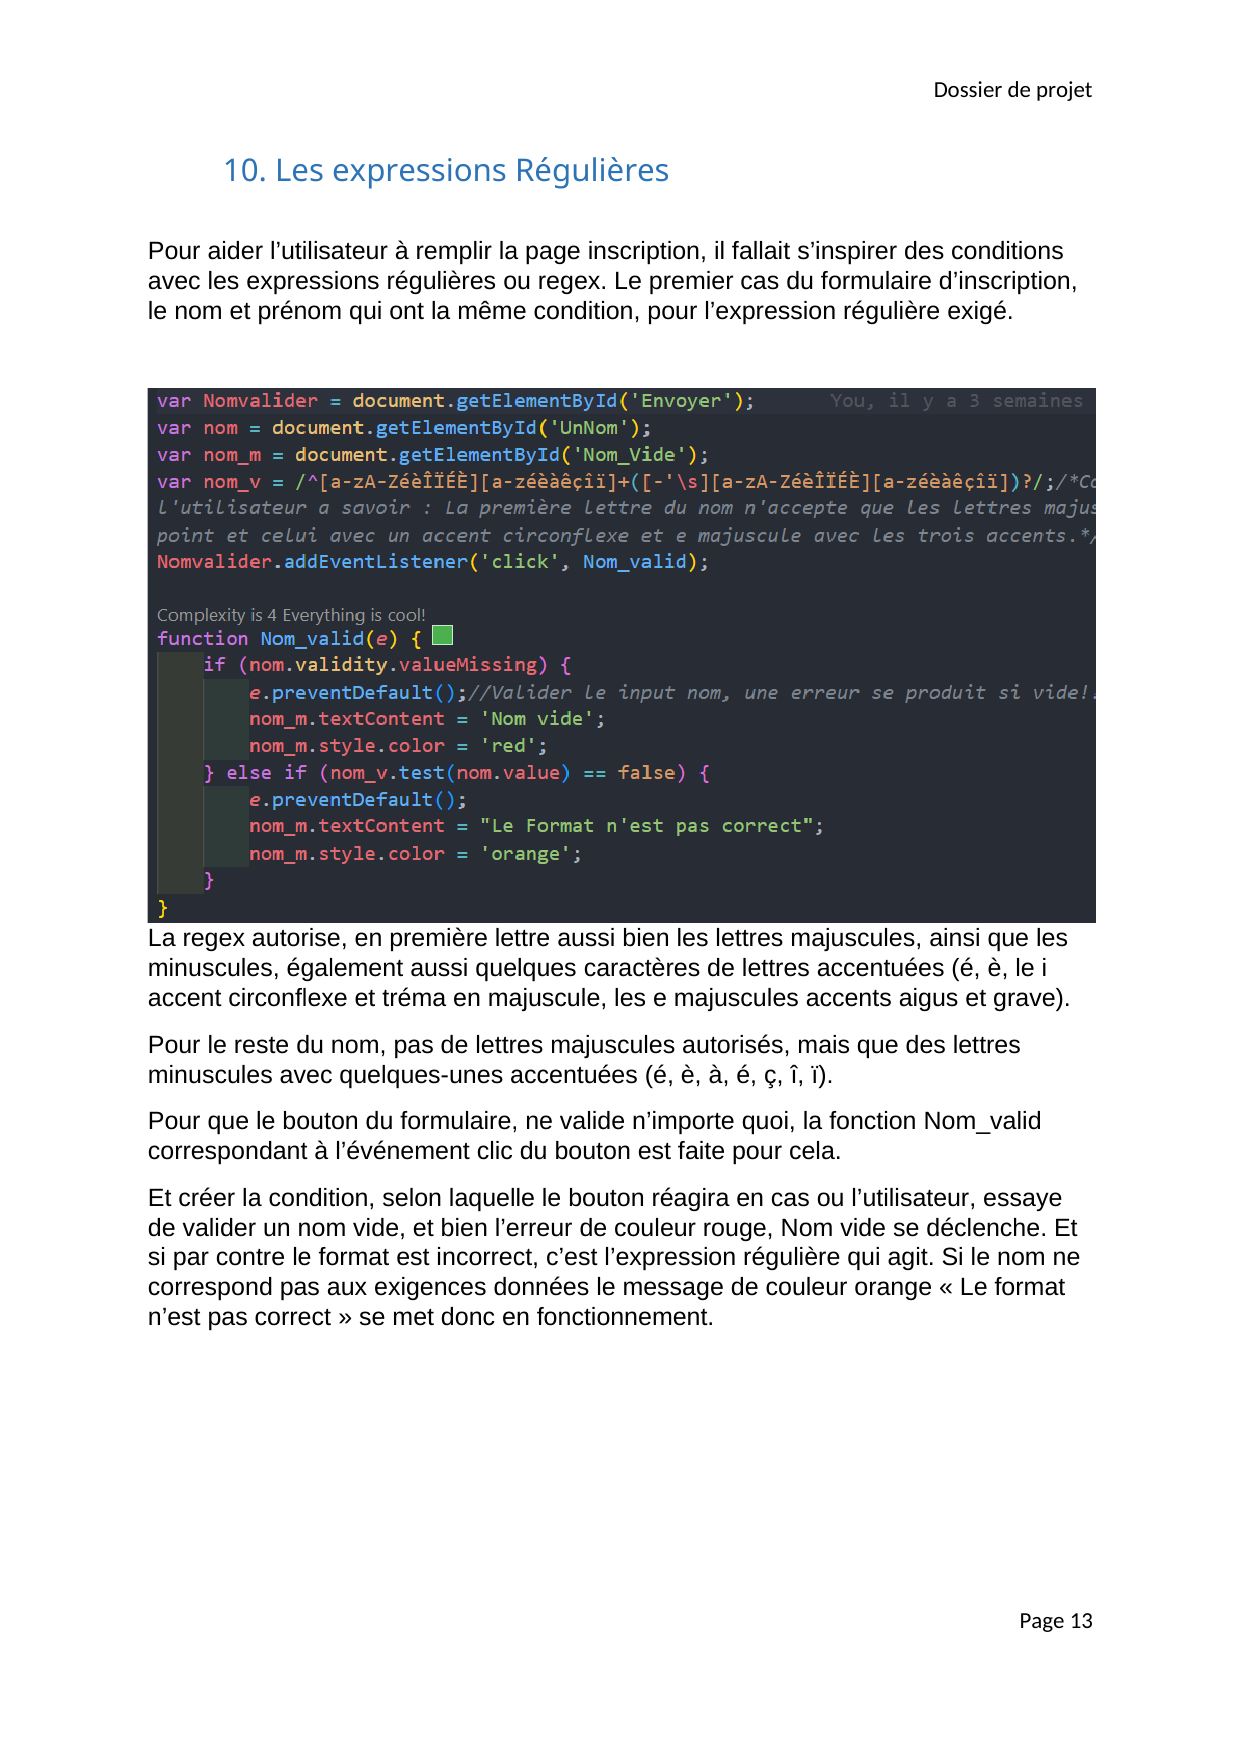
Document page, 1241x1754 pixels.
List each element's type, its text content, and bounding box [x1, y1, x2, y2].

text Pour le reste du nom, pas de lettres majuscules autorisés, mais que des lettres minuscules avec quelques-unes accentuées (é, è, à, é, ç, î, ï). [148, 1030, 1093, 1088]
text Et créer la condition, selon laquelle le bouton réagira en cas ou l’utilisateur, essaye de valider un nom vide, et bien l’erreur de couleur rouge, Nom vide se déclenche. Et si par contre le format est incorrect, c’est l’expression régulière qui agit. Si le nom ne correspond pas aux exigences données le message de couleur orange « Le format n’est pas correct » se met donc en fonctionnement. [148, 1183, 1093, 1331]
text Pour aider l’utilisateur à remplir la page inscription, il fallait s’inspirer des conditions avec les expressions régulières ou regex. Le premier cas du formulaire d’inscription, le nom et prénom qui ont la même condition, pour l’expression régulière exigé. [148, 236, 1093, 324]
subtitle 10. Les expressions Régulières [223, 148, 1093, 190]
text La regex autorise, en première lettre aussi bien les lettres majuscules, ainsi que les minuscules, également aussi quelques caractères de lettres accentuées (é, è, le i accent circonflexe et tréma en majuscule, les e majuscules accents aigus et grave). [148, 923, 1093, 1012]
text Pour que le bouton du formulaire, ne valide n’importe quoi, la fonction Nom_valid correspondant à l’événement clic du bouton est faite pour cela. [148, 1106, 1093, 1165]
